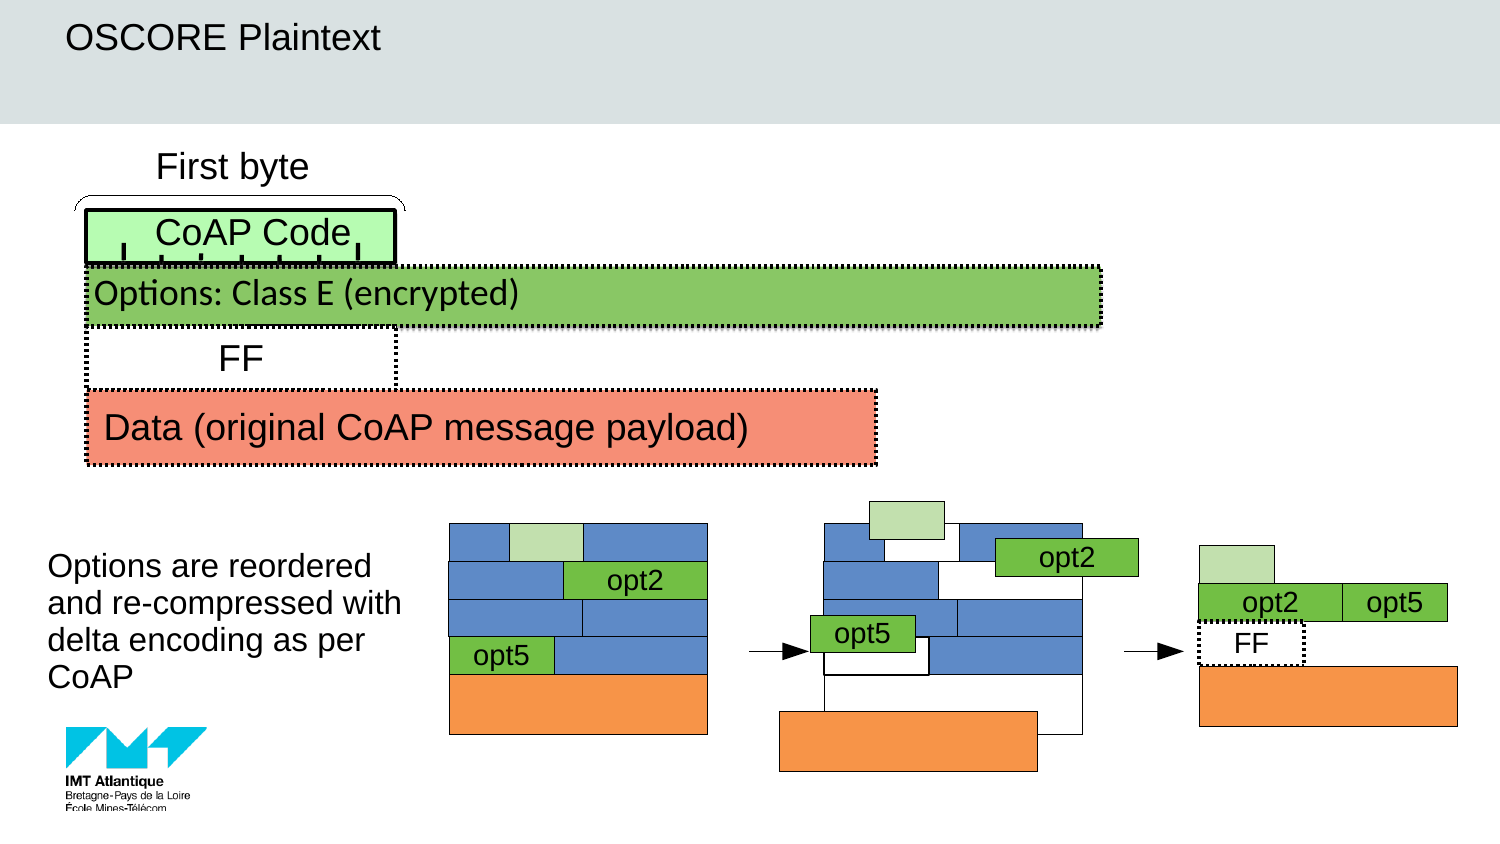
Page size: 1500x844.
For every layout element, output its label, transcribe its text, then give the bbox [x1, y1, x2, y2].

text_box opt2 [1198, 583, 1342, 622]
title OSCORE Plaintext [64, 0, 1252, 74]
text_box [1199, 666, 1458, 727]
text_box FF [1199, 621, 1305, 666]
text_box opt2 [564, 562, 708, 600]
text_box [448, 523, 708, 735]
text_box [86, 209, 159, 264]
text_box [779, 501, 1083, 772]
text_box opt5 [449, 636, 555, 675]
text_box CoAP Code [140, 204, 396, 261]
text_box opt5 [1342, 583, 1448, 622]
text_box [1199, 545, 1275, 584]
text_box opt2 [995, 538, 1139, 577]
text_box FF [86, 326, 396, 390]
text_box opt5 [810, 615, 916, 653]
text_box Options are reordered and re-compressed with delta encoding as per CoAP [32, 540, 438, 703]
text_box Data (original CoAP message payload) [86, 390, 876, 466]
text_box Options: Class E (encrypted) [86, 266, 1101, 327]
text_box First byte [140, 138, 381, 196]
